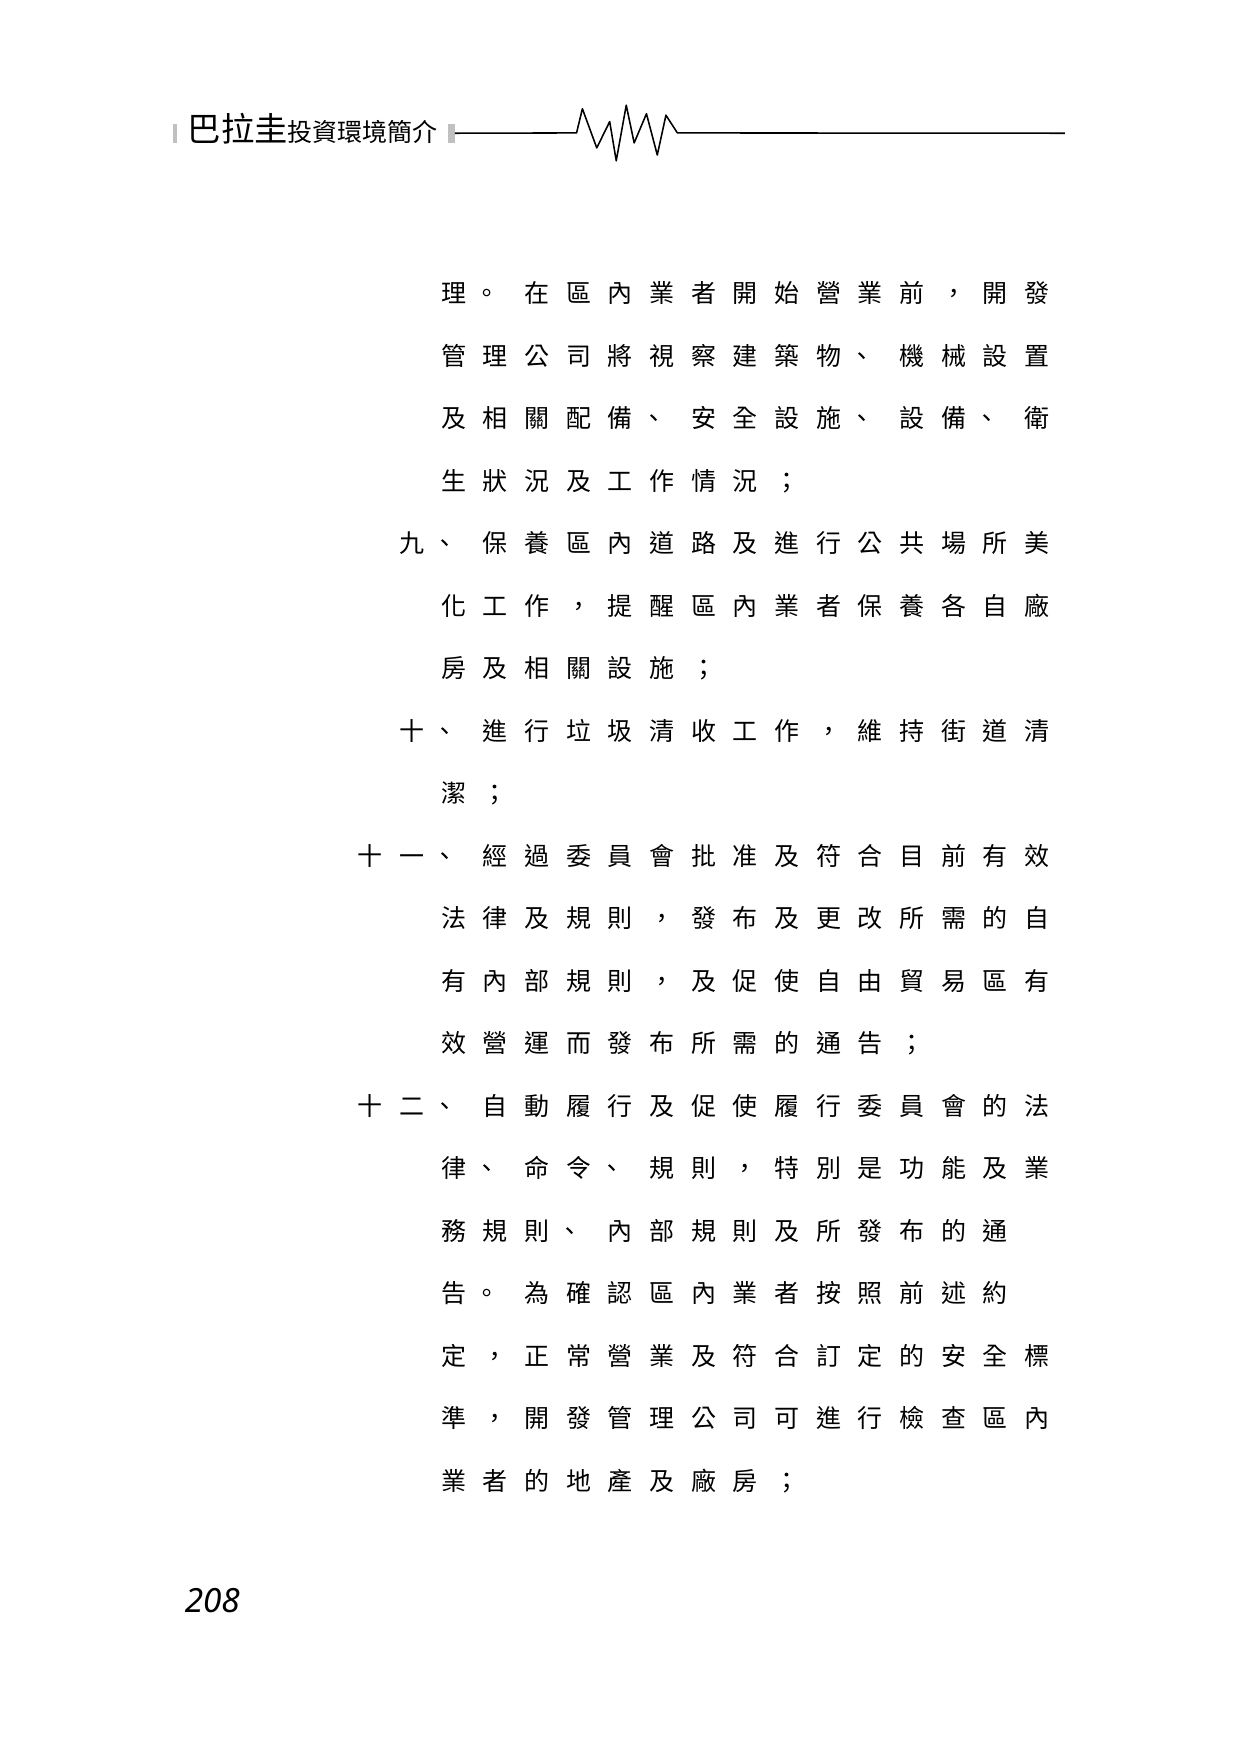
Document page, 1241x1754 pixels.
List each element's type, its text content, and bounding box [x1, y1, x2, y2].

text 理。在區內業者開始營業前，開發管理公司將視察建築物、機械設置及相關配備、安全設施、設備、衛生狀況及工作情況； [355, 250, 1058, 500]
text 九、保養區內道路及進行公共場所美化工作，提醒區內業者保養各自廠房及相關設施； [355, 500, 1058, 688]
text 十二、自動履行及促使履行委員會的法律、命令、規則，特別是功能及業務規則、內部規則及所發布的通告。為確認區內業者按照前述約定，正常營業及符合訂定的安全標準，開發管理公司可進行檢查區內業者的地產及廠房； [330, 1063, 1058, 1500]
text 十、進行垃圾清收工作，維持街道清潔； [355, 688, 1058, 813]
text 十一、經過委員會批准及符合目前有效法律及規則，發布及更改所需的自有內部規則，及促使自由貿易區有效營運而發布所需的通告； [330, 813, 1058, 1063]
